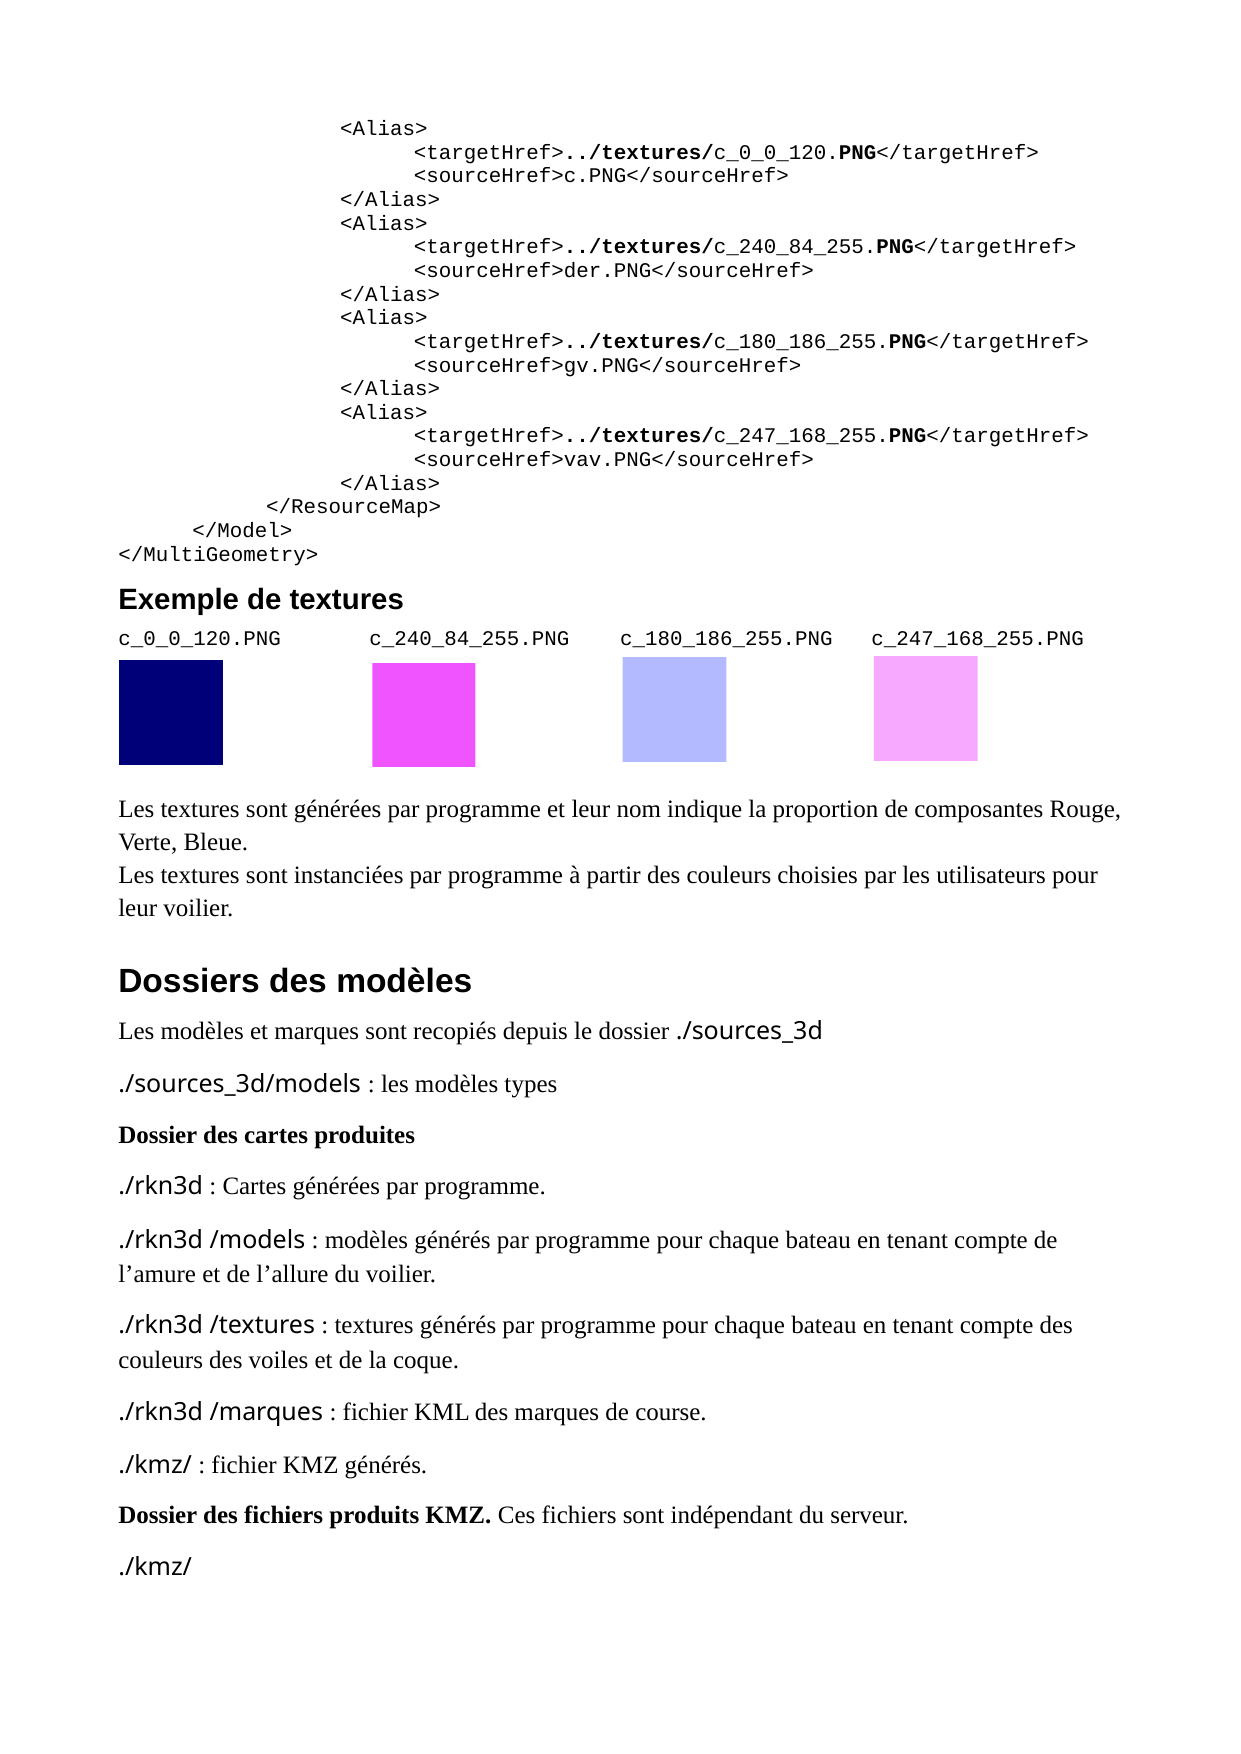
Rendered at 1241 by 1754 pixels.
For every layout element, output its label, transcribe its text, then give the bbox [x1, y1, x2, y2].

text </Alias> [118, 473, 1122, 496]
subtitle ./rkn3d /marques : fichier KML des marques de course. [118, 1393, 1122, 1427]
text c_240_84_255.PNG [369, 628, 620, 652]
text <targetHref>../textures/c_0_0_120.PNG</targetHref> [118, 142, 1122, 165]
text <targetHref>../textures/c_180_186_255.PNG</targetHref> [118, 331, 1122, 354]
subtitle Exemple de textures [118, 582, 1122, 616]
text </ResourceMap> [118, 496, 1122, 520]
picture [372, 663, 476, 767]
text </Alias> [118, 284, 1122, 307]
subtitle Dossier des fichiers produits KMZ. Ces fichiers sont indépendant du serveur. [118, 1501, 1122, 1529]
picture [119, 660, 223, 765]
text </Model> [118, 520, 1122, 544]
text </Alias> [118, 189, 1122, 213]
subtitle ./kmz/ : fichier KMZ générés. [118, 1447, 1122, 1481]
text <Alias> [118, 118, 1122, 142]
subtitle ./kmz/ [118, 1548, 1122, 1582]
text <sourceHref>der.PNG</sourceHref> [118, 260, 1122, 284]
text <sourceHref>vav.PNG</sourceHref> [118, 449, 1122, 473]
picture [622, 657, 727, 762]
subtitle Les modèles et marques sont recopiés depuis le dossier ./sources_3d [118, 1012, 1122, 1046]
subtitle ./rkn3d : Cartes générées par programme. [118, 1167, 1122, 1202]
text <targetHref>../textures/c_240_84_255.PNG</targetHref> [118, 236, 1122, 260]
text c_0_0_120.PNG [118, 628, 369, 652]
text </Alias> [118, 378, 1122, 402]
subtitle ./rkn3d /textures : textures générés par programme pour chaque bateau en tenant compte des couleurs des voiles et de la coque. [118, 1307, 1122, 1374]
text Les textures sont générées par programme et leur nom indique la proportion de composantes Rouge, Verte, Bleue. Les textures sont instanciées par programme à partir des couleurs choisies par les utilisateurs pour leur voilier. [118, 794, 1122, 922]
subtitle ./rkn3d /models : modèles générés par programme pour chaque bateau en tenant compte de l’amure et de l’allure du voilier. [118, 1221, 1122, 1288]
text <Alias> [118, 307, 1122, 331]
subtitle Dossier des cartes produites [118, 1120, 1122, 1149]
subtitle ./sources_3d/models : les modèles types [118, 1066, 1122, 1100]
text <Alias> [118, 213, 1122, 236]
subtitle Dossiers des modèles [118, 961, 1122, 1000]
picture [873, 656, 978, 761]
text <Alias> [118, 402, 1122, 426]
text <sourceHref>c.PNG</sourceHref> [118, 165, 1122, 189]
text c_180_186_255.PNG [620, 628, 871, 652]
text c_247_168_255.PNG [871, 628, 1122, 652]
text <sourceHref>gv.PNG</sourceHref> [118, 354, 1122, 378]
text </MultiGeometry> [118, 544, 1122, 567]
text <targetHref>../textures/c_247_168_255.PNG</targetHref> [118, 426, 1122, 449]
